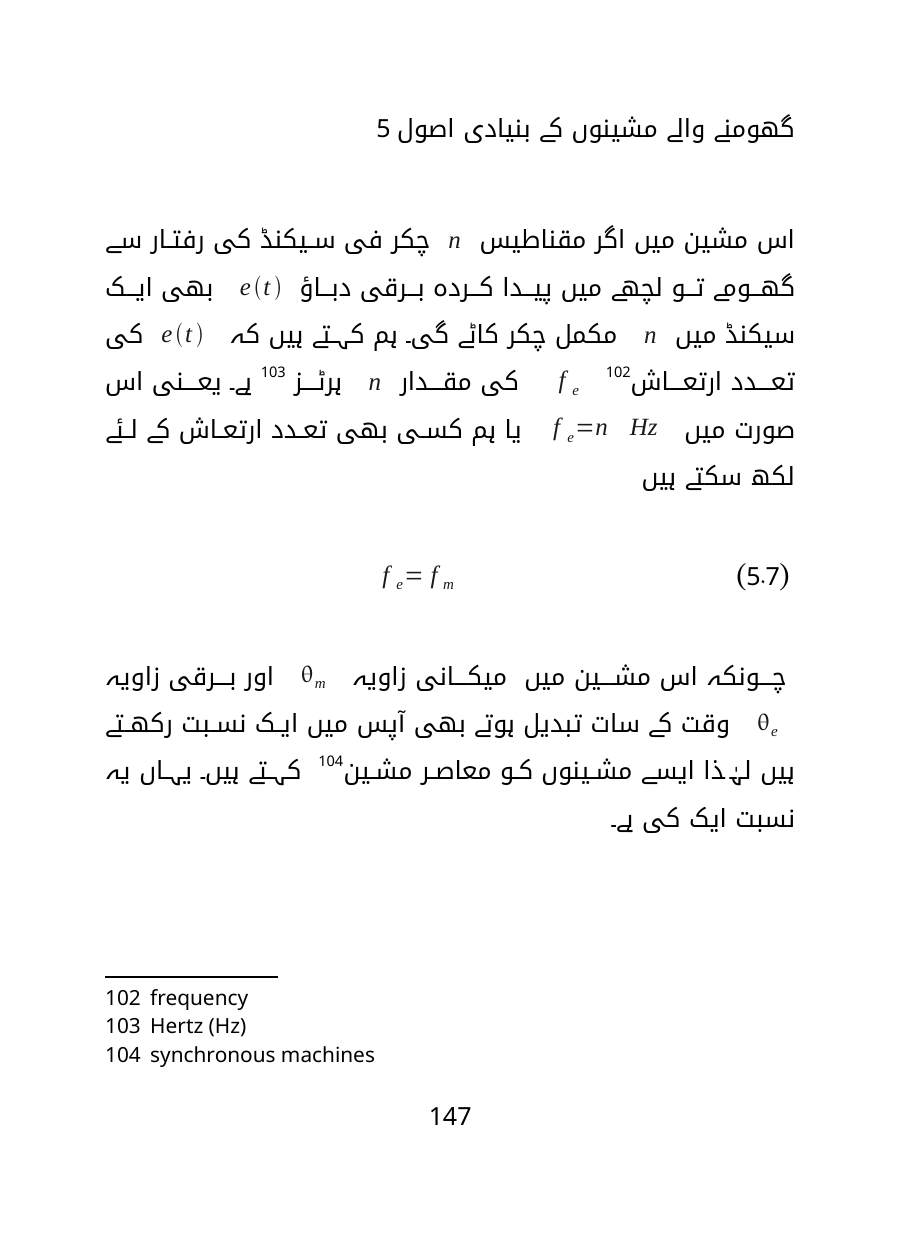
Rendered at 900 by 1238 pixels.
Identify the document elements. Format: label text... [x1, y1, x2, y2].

text اس مشین میں اگر مقناطیسچکر فی سیکنڈ کی رفتار سے گھومے تو لچھے میں پیدا کردہ برقی دباؤ بھی ایک سیکنڈ میں مکمل چکر کاٹے گی۔ ہم کہتے ہیں کہ کی تعدد ارتعاش کی مقدار ہرٹز ہے۔ یعنی اس صورت میں یا ہم کسی بھی تعدد ارتعاش کے لئے لکھ سکتے ہیں [105, 216, 795, 501]
text synchronous machines [105, 1040, 795, 1068]
text Hertz (Hz) [105, 1012, 795, 1040]
table_header (5.7) [718, 548, 795, 619]
text چونکہ اس مشین میں میکانی زاویہ اور برقی زاویہ وقت کے سات تبدیل ہوتے بھی آپس میں ایک نسبت رکھتے ہیں لہٰذا ایسے مشینوں کو معاصر مشین کہتے ہیں۔ یہاں یہ نسبت ایک کی ہے۔ [105, 653, 795, 842]
table_header [105, 548, 718, 619]
text frequency [105, 983, 795, 1012]
